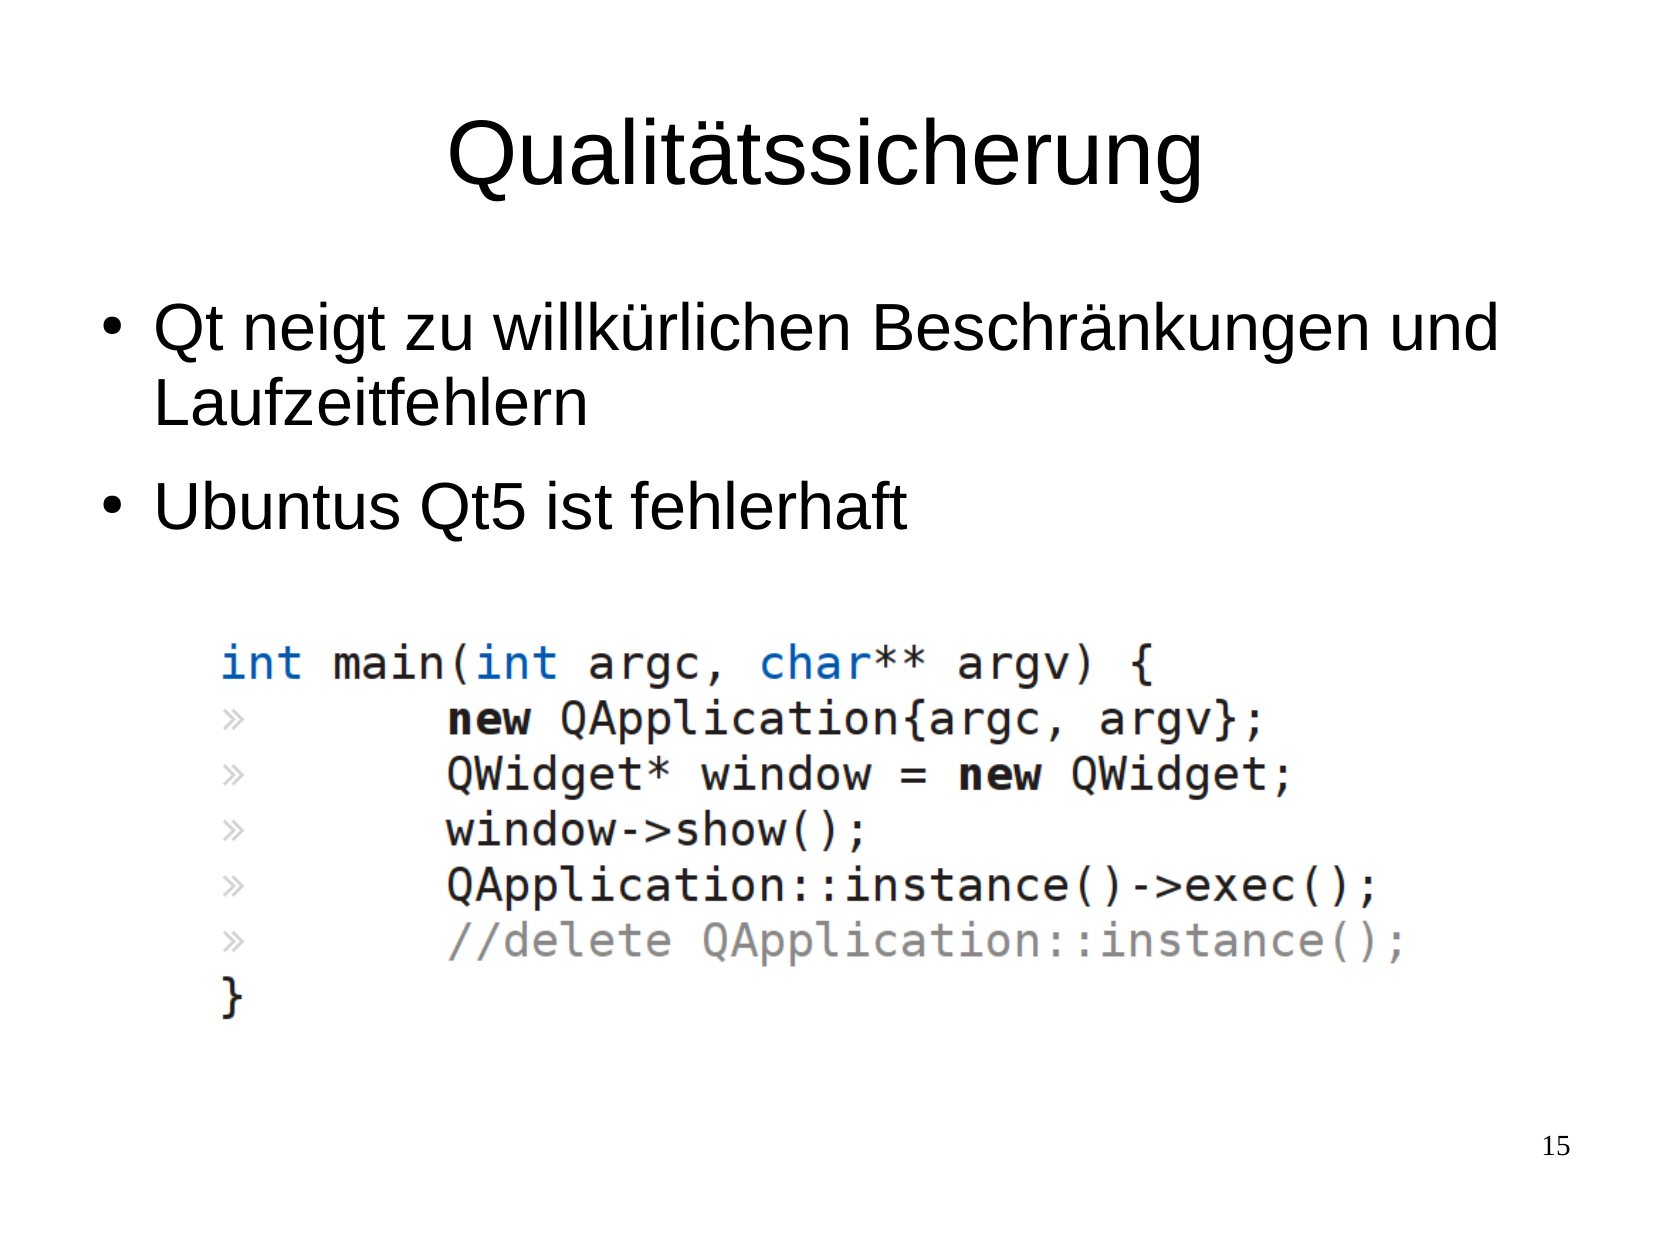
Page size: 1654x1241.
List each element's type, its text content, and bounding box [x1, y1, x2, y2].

list Qt neigt zu willkürlichen Beschränkungen und Laufzeitfehlern Ubuntus Qt5 ist fehlerhaft [82, 290, 1571, 634]
title Qualitätssicherung [82, 49, 1571, 257]
picture [219, 625, 1435, 1052]
